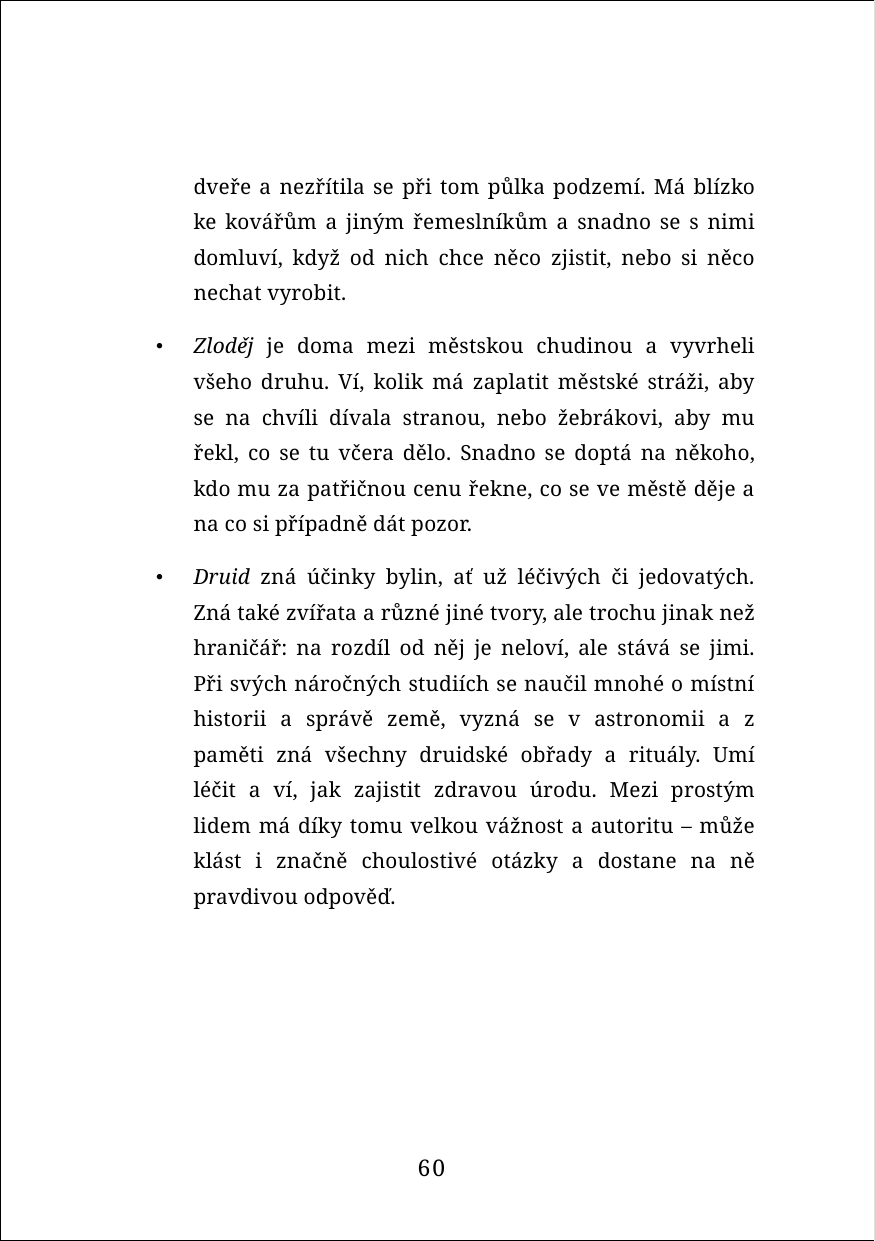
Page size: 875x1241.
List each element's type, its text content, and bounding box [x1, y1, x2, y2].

list dveře a nezřítila se při tom půlka podzemí. Má blízko ke kovářům a jiným řemeslníkům a snadno se s nimi domluví, když od nich chce něco zjistit, nebo si něco nechat vyrobit. [156, 172, 756, 307]
list Druid zná účinky bylin, ať už léčivých či jedovatých. Zná také zvířata a různé jiné tvory, ale trochu jinak než hraničář: na rozdíl od něj je neloví, ale stává se jimi. Při svých náročných studiích se naučil mnohé o místní historii a správě země, vyzná se v astronomii a z paměti zná všechny druidské obřady a rituály. Umí léčit a ví, jak zajistit zdravou úrodu. Mezi prostým lidem má díky tomu velkou vážnost a autoritu – může klást i značně choulostivé otázky a dostane na ně pravdivou odpověď. [156, 562, 756, 911]
list Zloděj je doma mezi městskou chudinou a vyvrheli všeho druhu. Ví, kolik má zaplatit městské stráži, aby se na chvíli dívala stranou, nebo žebrákovi, aby mu řekl, co se tu včera dělo. Snadno se doptá na někoho, kdo mu za patřičnou cenu řekne, co se ve městě děje a na co si případně dát pozor. [156, 332, 756, 538]
